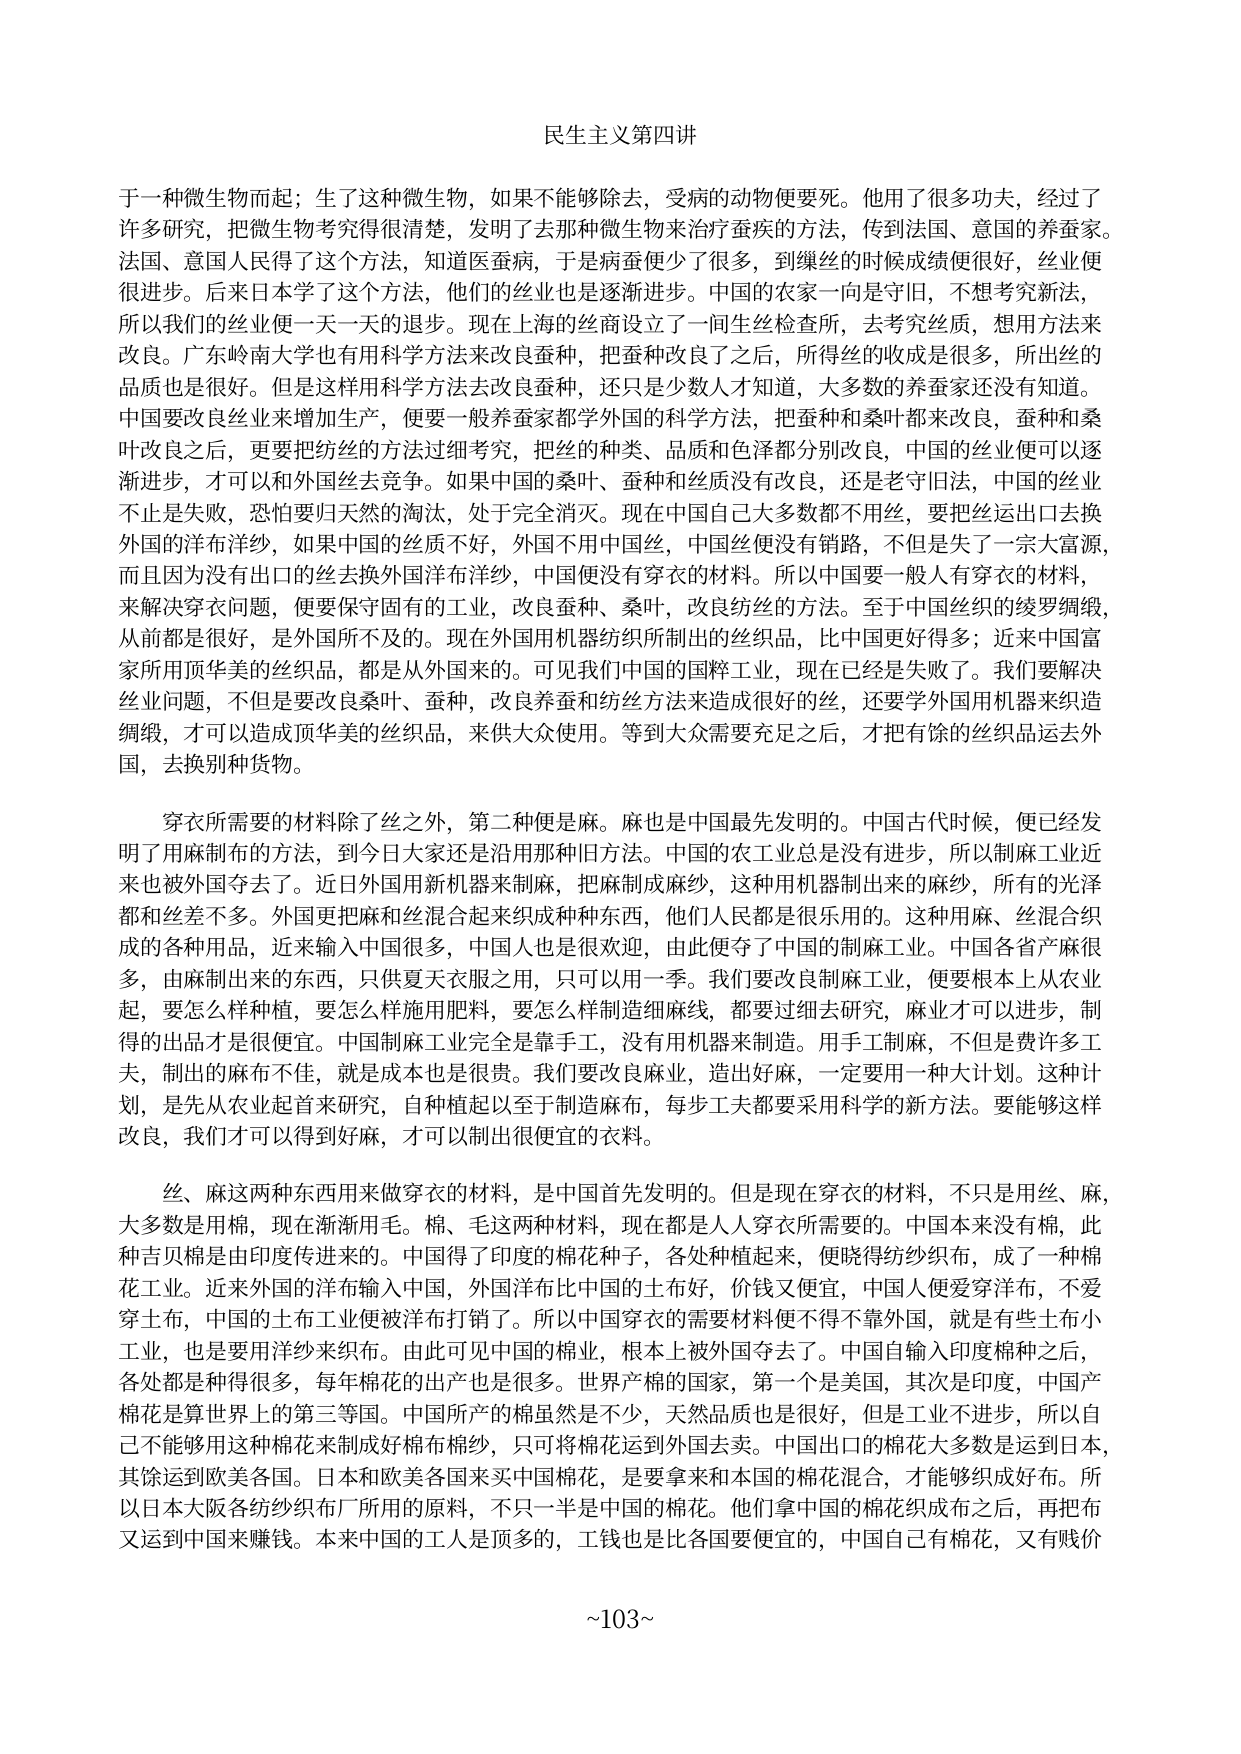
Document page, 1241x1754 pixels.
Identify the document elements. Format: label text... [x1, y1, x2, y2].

text 穿衣所需要的材料除了丝之外，第二种便是麻。麻也是中国最先发明的。中国古代时候，便已经发明了用麻制布的方法，到今日大家还是沿用那种旧方法。中国的农工业总是没有进步，所以制麻工业近来也被外国夺去了。近日外国用新机器来制麻，把麻制成麻纱，这种用机器制出来的麻纱，所有的光泽都和丝差不多。外国更把麻和丝混合起来织成种种东西，他们人民都是很乐用的。这种用麻、丝混合织成的各种用品，近来输入中国很多，中国人也是很欢迎，由此便夺了中国的制麻工业。中国各省产麻很多，由麻制出来的东西，只供夏天衣服之用，只可以用一季。我们要改良制麻工业，便要根本上从农业起，要怎么样种植，要怎么样施用肥料，要怎么样制造细麻线，都要过细去研究，麻业才可以进步，制得的出品才是很便宜。中国制麻工业完全是靠手工，没有用机器来制造。用手工制麻，不但是费许多工夫，制出的麻布不佳，就是成本也是很贵。我们要改良麻业，造出好麻，一定要用一种大计划。这种计划，是先从农业起首来研究，自种植起以至于制造麻布，每步工夫都要采用科学的新方法。要能够这样改良，我们才可以得到好麻，才可以制出很便宜的衣料。 [118, 805, 1122, 1151]
text 丝、麻这两种东西用来做穿衣的材料，是中国首先发明的。但是现在穿衣的材料，不只是用丝、麻，大多数是用棉，现在渐渐用毛。棉、毛这两种材料，现在都是人人穿衣所需要的。中国本来没有棉，此种吉贝棉是由印度传进来的。中国得了印度的棉花种子，各处种植起来，便晓得纺纱织布，成了一种棉花工业。近来外国的洋布输入中国，外国洋布比中国的土布好，价钱又便宜，中国人便爱穿洋布，不爱穿土布，中国的土布工业便被洋布打销了。所以中国穿衣的需要材料便不得不靠外国，就是有些土布小工业，也是要用洋纱来织布。由此可见中国的棉业，根本上被外国夺去了。中国自输入印度棉种之后，各处都是种得很多，每年棉花的出产也是很多。世界产棉的国家，第一个是美国，其次是印度，中国产棉花是算世界上的第三等国。中国所产的棉虽然是不少，天然品质也是很好，但是工业不进步，所以自己不能够用这种棉花来制成好棉布棉纱，只可将棉花运到外国去卖。中国出口的棉花大多数是运到日本，其馀运到欧美各国。日本和欧美各国来买中国棉花，是要拿来和本国的棉花混合，才能够织成好布。所以日本大阪各纺纱织布厂所用的原料，不只一半是中国的棉花。他们拿中国的棉花织成布之后，再把布又运到中国来赚钱。本来中国的工人是顶多的，工钱也是比各国要便宜的，中国自己有棉花，又有贱价 [118, 1177, 1122, 1554]
text 于一种微生物而起；生了这种微生物，如果不能够除去，受病的动物便要死。他用了很多功夫，经过了许多研究，把微生物考究得很清楚，发明了去那种微生物来治疗蚕疾的方法，传到法国、意国的养蚕家。法国、意国人民得了这个方法，知道医蚕病，于是病蚕便少了很多，到缫丝的时候成绩便很好，丝业便很进步。后来日本学了这个方法，他们的丝业也是逐渐进步。中国的农家一向是守旧，不想考究新法，所以我们的丝业便一天一天的退步。现在上海的丝商设立了一间生丝检查所，去考究丝质，想用方法来改良。广东岭南大学也有用科学方法来改良蚕种，把蚕种改良了之后，所得丝的收成是很多，所出丝的品质也是很好。但是这样用科学方法去改良蚕种，还只是少数人才知道，大多数的养蚕家还没有知道。中国要改良丝业来增加生产，便要一般养蚕家都学外国的科学方法，把蚕种和桑叶都来改良，蚕种和桑叶改良之后，更要把纺丝的方法过细考究，把丝的种类、品质和色泽都分别改良，中国的丝业便可以逐渐进步，才可以和外国丝去竞争。如果中国的桑叶、蚕种和丝质没有改良，还是老守旧法，中国的丝业不止是失败，恐怕要归天然的淘汰，处于完全消灭。现在中国自己大多数都不用丝，要把丝运出口去换外国的洋布洋纱，如果中国的丝质不好，外国不用中国丝，中国丝便没有销路，不但是失了一宗大富源，而且因为没有出口的丝去换外国洋布洋纱，中国便没有穿衣的材料。所以中国要一般人有穿衣的材料，来解决穿衣问题，便要保守固有的工业，改良蚕种、桑叶，改良纺丝的方法。至于中国丝织的绫罗绸缎，从前都是很好，是外国所不及的。现在外国用机器纺织所制出的丝织品，比中国更好得多；近来中国富家所用顶华美的丝织品，都是从外国来的。可见我们中国的国粹工业，现在已经是失败了。我们要解决丝业问题，不但是要改良桑叶、蚕种，改良养蚕和纺丝方法来造成很好的丝，还要学外国用机器来织造绸缎，才可以造成顶华美的丝织品，来供大众使用。等到大众需要充足之后，才把有馀的丝织品运去外国，去换别种货物。 [118, 181, 1122, 779]
